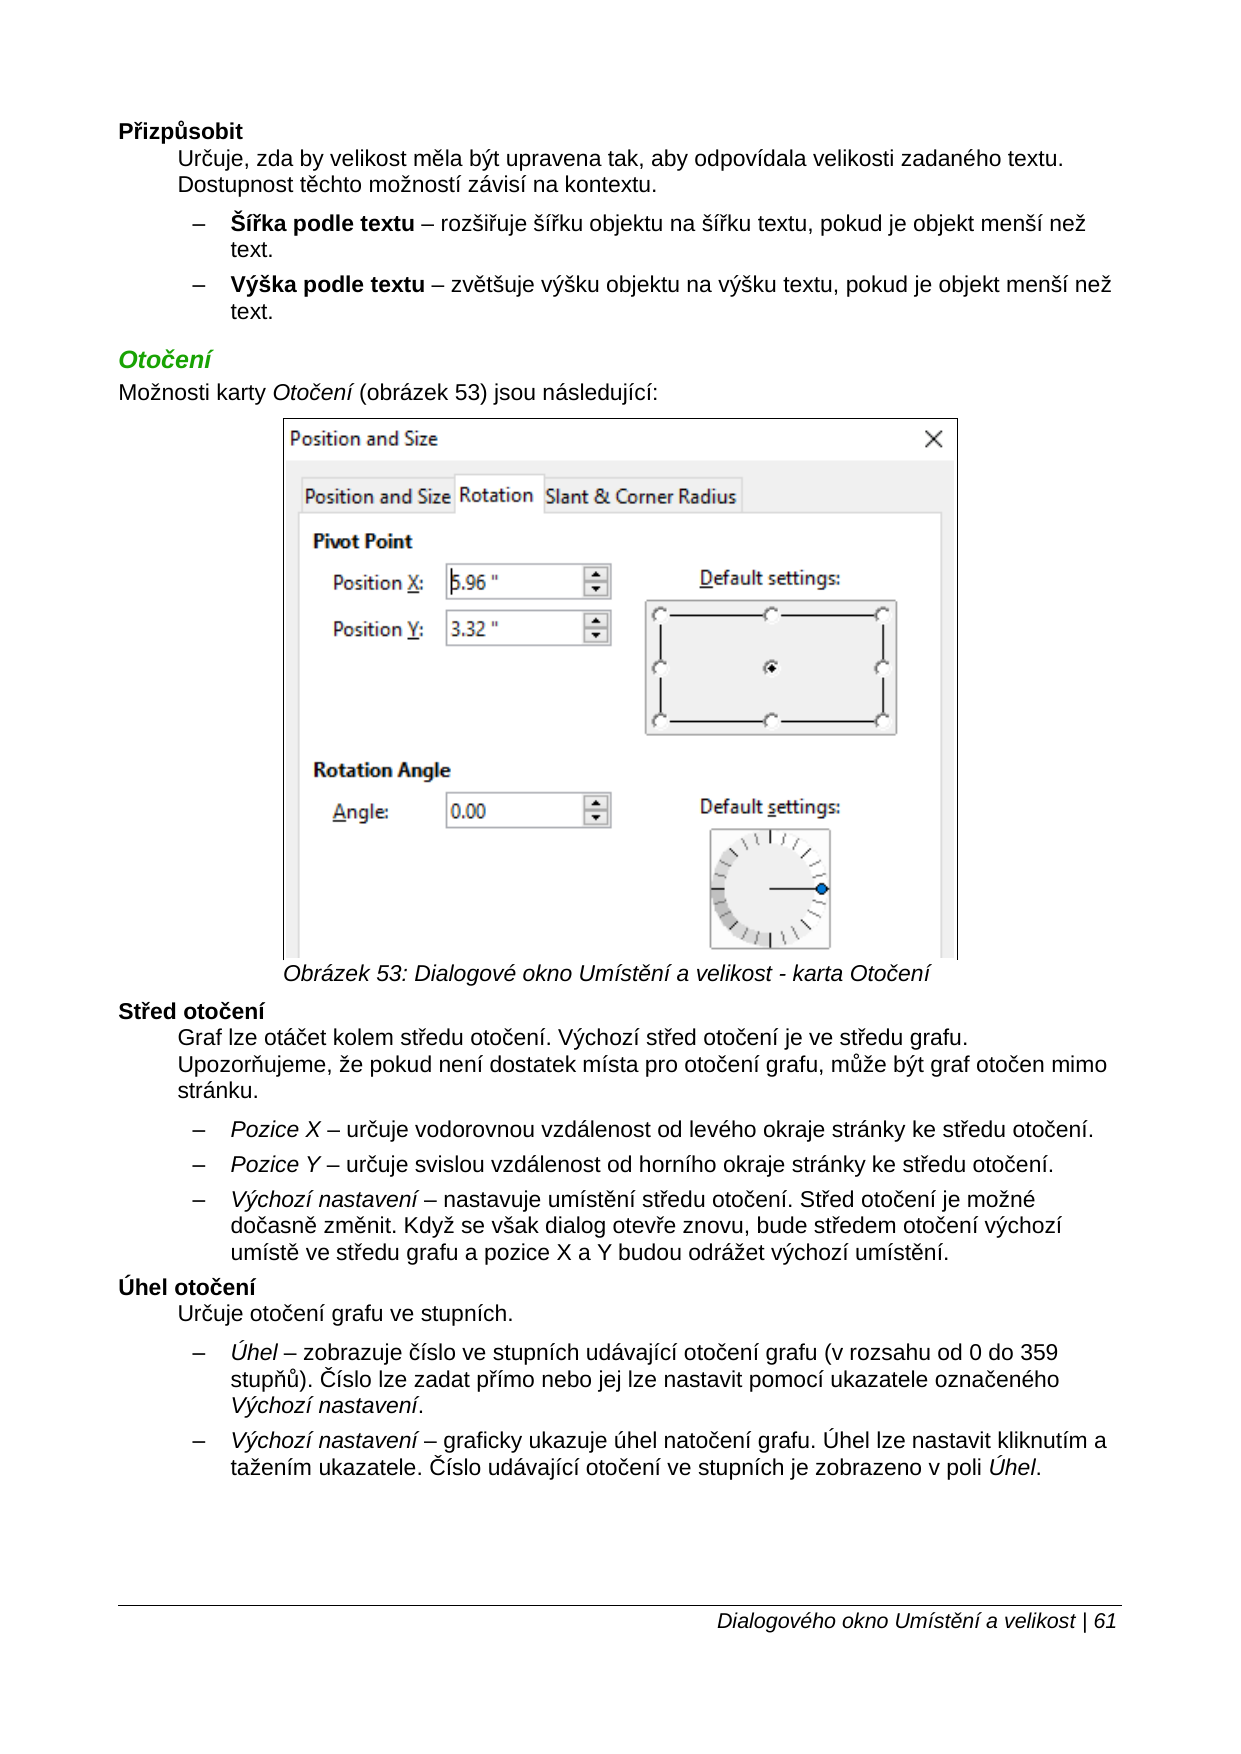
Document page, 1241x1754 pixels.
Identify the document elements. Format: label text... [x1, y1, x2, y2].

list Možnosti karty Otočení (obrázek 53) jsou následující: [118, 379, 1122, 406]
picture [286, 421, 954, 958]
text Určuje otočení grafu ve stupních. [177, 1300, 1122, 1327]
list Výchozí nastavení – graficky ukazuje úhel natočení grafu. Úhel lze nastavit kliknutím a tažením ukazatele. Číslo udávající otočení ve stupních je zobrazeno v poli Úhel. [192, 1427, 1122, 1480]
text Střed otočení [118, 958, 1122, 1024]
text Obrázek 53: Dialogové okno Umístění a velikost - karta Otočení [283, 419, 957, 987]
list Úhel – zobrazuje číslo ve stupních udávající otočení grafu (v rozsahu od 0 do 359 stupňů). Číslo lze zadat přímo nebo jej lze nastavit pomocí ukazatele označeného Výchozí nastavení. [192, 1339, 1122, 1418]
subtitle Otočení [118, 344, 1122, 373]
list Šířka podle textu – rozšiřuje šířku objektu na šířku textu, pokud je objekt menší než text. [192, 210, 1122, 262]
text Přizpůsobit [118, 118, 1122, 144]
text Určuje, zda by velikost měla být upravena tak, aby odpovídala velikosti zadaného textu. Dostupnost těchto možností závisí na kontextu. [177, 144, 1122, 197]
list Pozice X – určuje vodorovnou vzdálenost od levého okraje stránky ke středu otočení. [192, 1116, 1122, 1142]
text Úhel otočení [118, 1274, 1122, 1300]
list Výška podle textu – zvětšuje výšku objektu na výšku textu, pokud je objekt menší než text. [192, 271, 1122, 324]
list Pozice Y – určuje svislou vzdálenost od horního okraje stránky ke středu otočení. [192, 1151, 1122, 1177]
list Výchozí nastavení – nastavuje umístění středu otočení. Střed otočení je možné dočasně změnit. Když se však dialog otevře znovu, bude středem otočení výchozí umístě ve středu grafu a pozice X a Y budou odrážet výchozí umístění. [192, 1186, 1122, 1265]
text Graf lze otáčet kolem středu otočení. Výchozí střed otočení je ve středu grafu. Upozorňujeme, že pokud není dostatek místa pro otočení grafu, může být graf otočen mimo stránku. [177, 1024, 1122, 1103]
